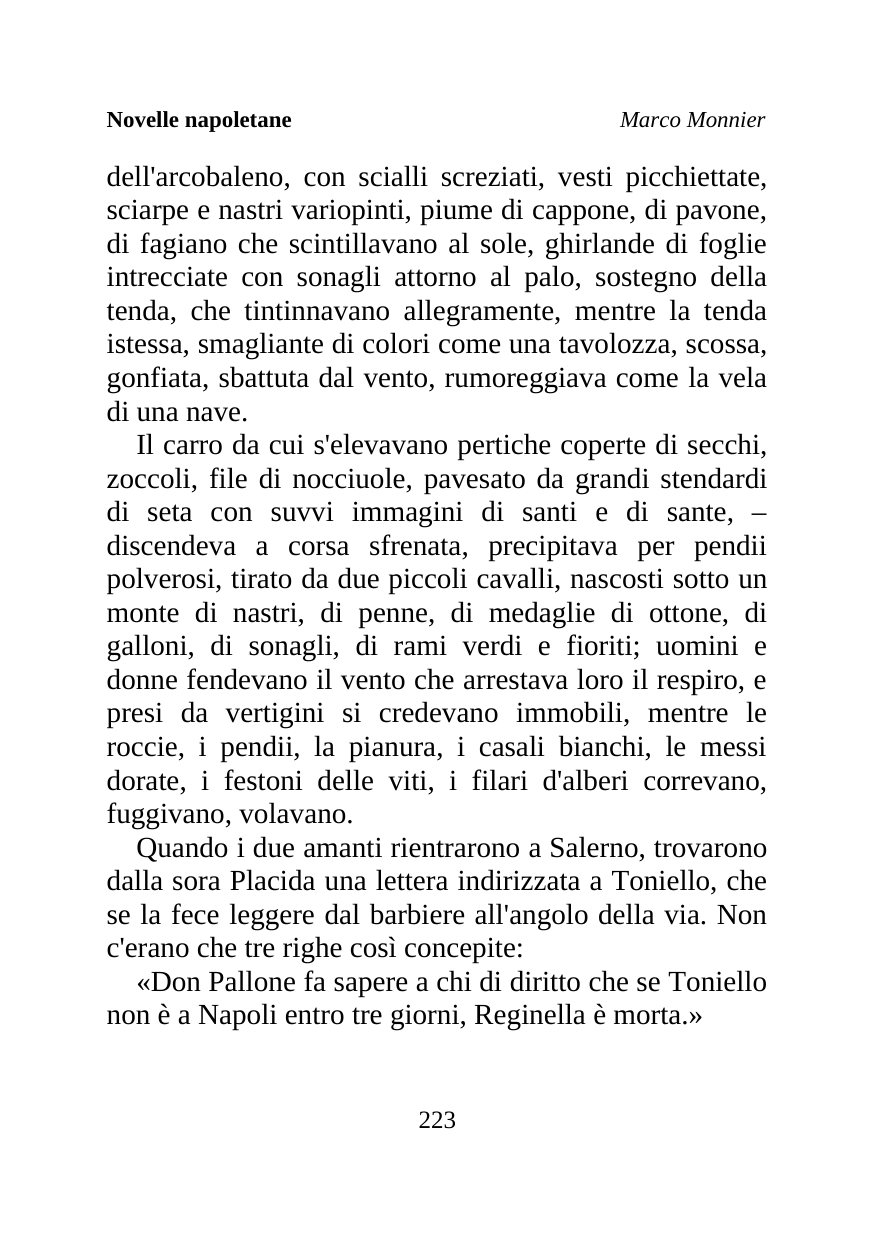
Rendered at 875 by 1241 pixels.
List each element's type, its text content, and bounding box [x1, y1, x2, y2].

text Quando i due amanti rientrarono a Salerno, trovarono dalla sora Placida una lettera indirizzata a Toniello, che se la fece leggere dal barbiere all'angolo della via. Non c'erano che tre righe così concepite: [106, 830, 768, 964]
text dell'arcobaleno, con scialli screziati, vesti picchiettate, sciarpe e nastri variopinti, piume di cappone, di pavone, di fagiano che scintillavano al sole, ghirlande di foglie intrecciate con sonagli attorno al palo, sostegno della tenda, che tintinnavano allegramente, mentre la tenda istessa, smagliante di colori come una tavolozza, scossa, gonfiata, sbattuta dal vento, rumoreggiava come la vela di una nave. [106, 159, 768, 427]
text «Don Pallone fa sapere a chi di diritto che se Toniello non è a Napoli entro tre giorni, Reginella è morta.» [106, 964, 768, 1031]
text Il carro da cui s'elevavano pertiche coperte di secchi, zoccoli, file di nocciuole, pavesato da grandi stendardi di seta con suvvi immagini di santi e di sante, – discendeva a corsa sfrenata, precipitava per pendii polverosi, tirato da due piccoli cavalli, nascosti sotto un monte di nastri, di penne, di medaglie di ottone, di galloni, di sonagli, di rami verdi e fioriti; uomini e donne fendevano il vento che arrestava loro il respiro, e presi da vertigini si credevano immobili, mentre le roccie, i pendii, la pianura, i casali bianchi, le messi dorate, i festoni delle viti, i filari d'alberi correvano, fuggivano, volavano. [106, 427, 768, 830]
